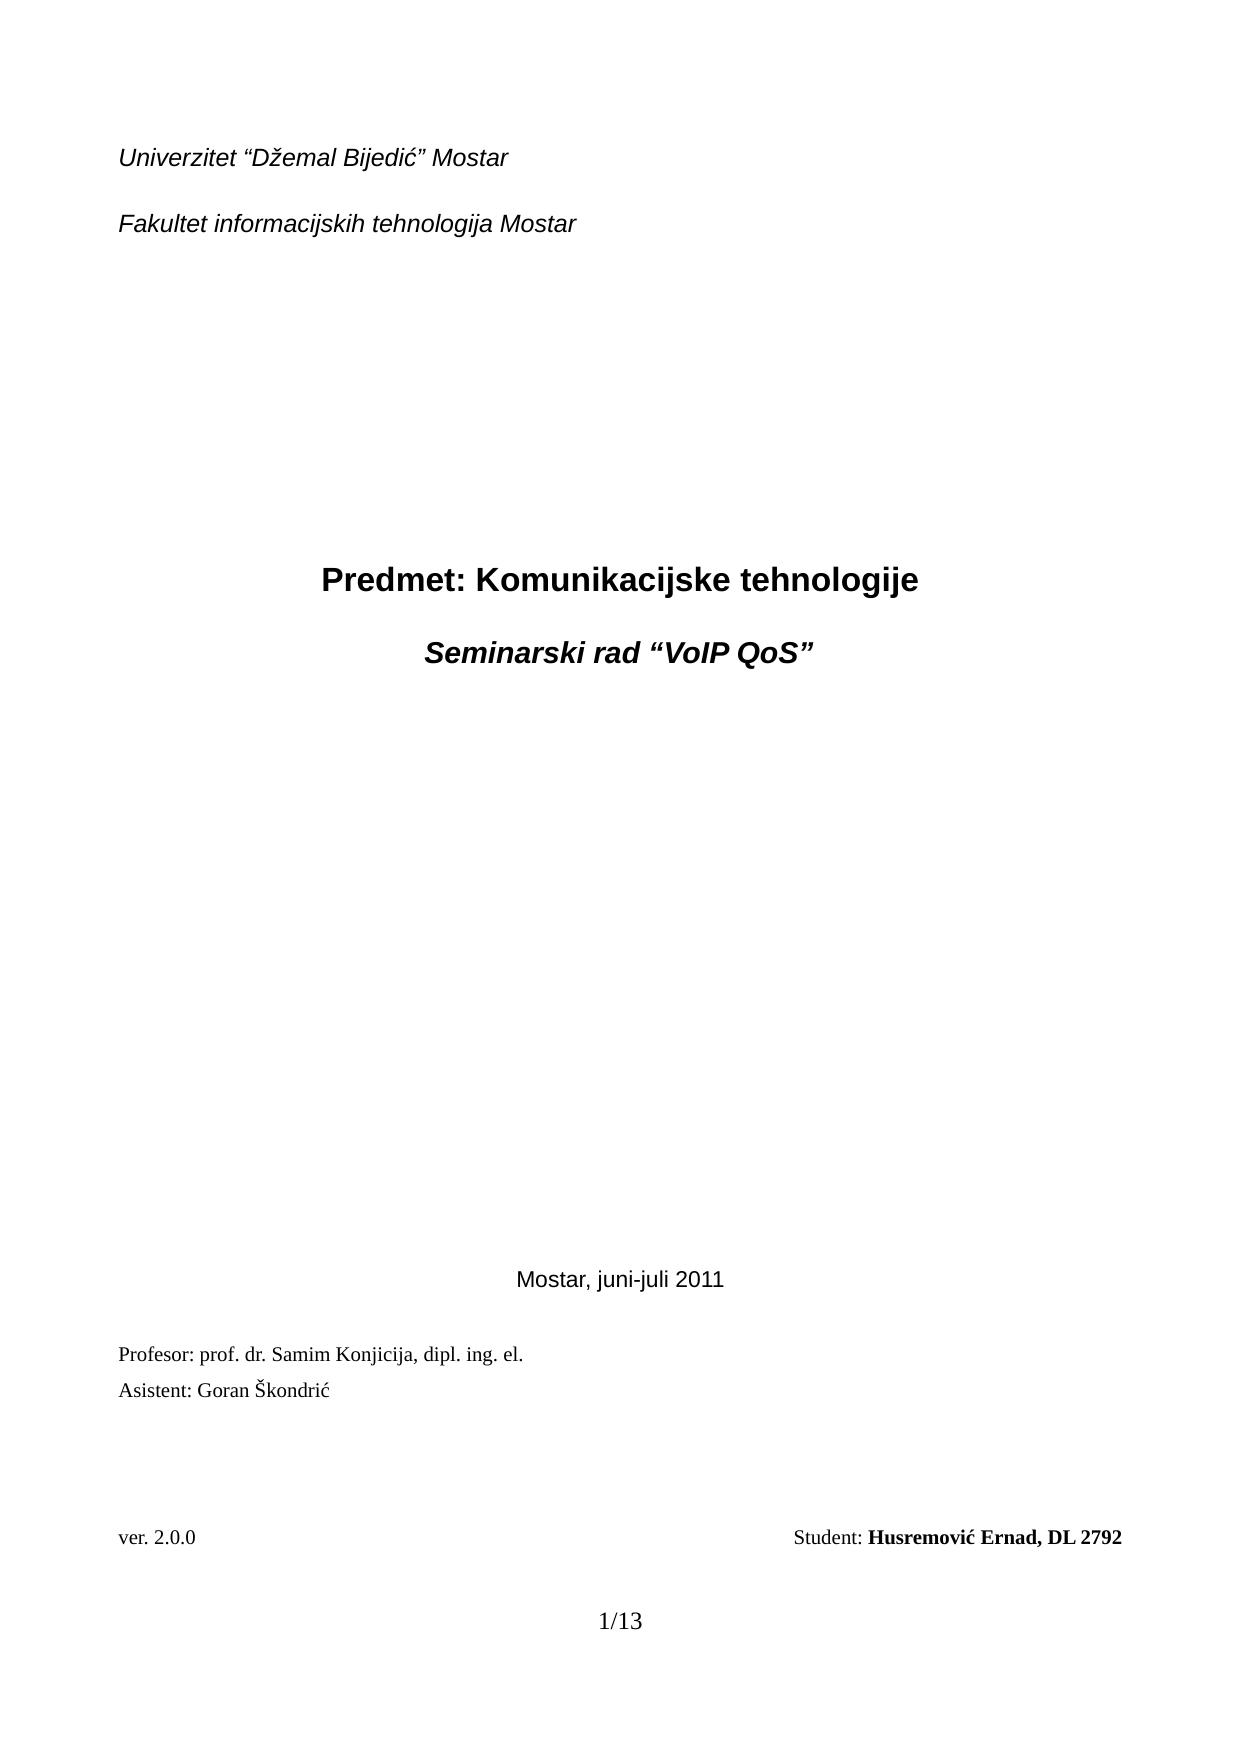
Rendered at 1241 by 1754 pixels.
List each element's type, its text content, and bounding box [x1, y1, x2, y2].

text Profesor: prof. dr. Samim Konjicija, dipl. ing. el. [118, 1342, 1122, 1366]
table_header ver. 2.0.0 [118, 1525, 620, 1561]
text Mostar, juni-juli 2011 [118, 1266, 1122, 1293]
table_header Student: Husremović Ernad, DL 2792 [620, 1525, 1122, 1561]
text Univerzitet “Džemal Bijedić” Mostar [118, 143, 1122, 172]
text Fakultet informacijskih tehnologija Mostar [118, 209, 1122, 238]
text Asistent: Goran Škondrić [118, 1378, 1122, 1402]
text Seminarski rad “VoIP QoS” [118, 636, 1122, 670]
text Predmet: Komunikacijske tehnologije [118, 559, 1122, 598]
